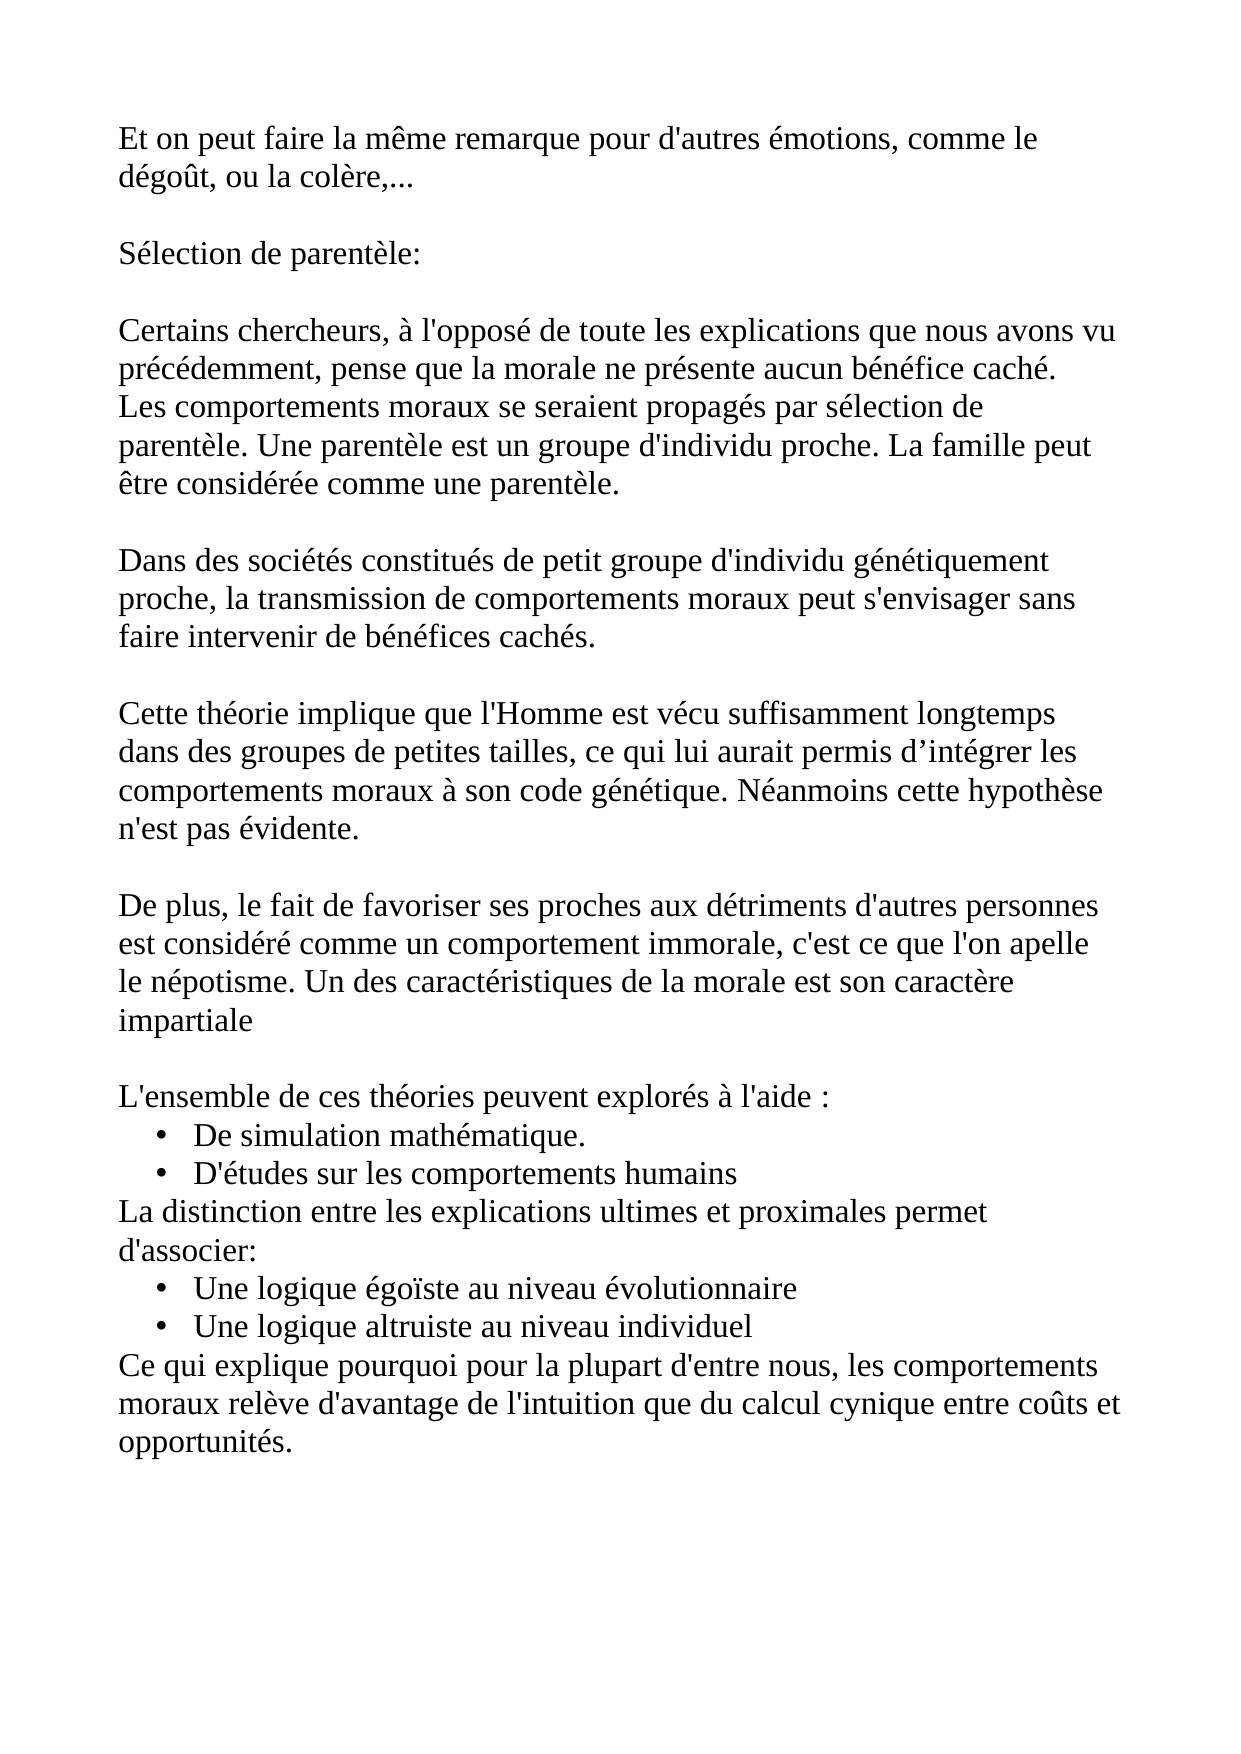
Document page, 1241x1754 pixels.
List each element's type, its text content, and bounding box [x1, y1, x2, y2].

text Les comportements moraux se seraient propagés par sélection de parentèle. Une parentèle est un groupe d'individu proche. La famille peut être considérée comme une parentèle. [118, 386, 1122, 501]
list De simulation mathématique. [156, 1115, 1122, 1153]
text Et on peut faire la même remarque pour d'autres émotions, comme le dégoût, ou la colère,... [118, 118, 1122, 195]
text Cette théorie implique que l'Homme est vécu suffisamment longtemps dans des groupes de petites tailles, ce qui lui aurait permis d’intégrer les comportements moraux à son code génétique. Néanmoins cette hypothèse n'est pas évidente. [118, 693, 1122, 846]
text De plus, le fait de favoriser ses proches aux détriments d'autres personnes est considéré comme un comportement immorale, c'est ce que l'on apelle le népotisme. Un des caractéristiques de la morale est son caractère impartiale [118, 885, 1122, 1038]
list D'études sur les comportements humains [156, 1153, 1122, 1191]
text L'ensemble de ces théories peuvent explorés à l'aide : [118, 1076, 1122, 1115]
text Dans des sociétés constitués de petit groupe d'individu génétiquement proche, la transmission de comportements moraux peut s'envisager sans faire intervenir de bénéfices cachés. [118, 540, 1122, 655]
text Certains chercheurs, à l'opposé de toute les explications que nous avons vu précédemment, pense que la morale ne présente aucun bénéfice caché. [118, 310, 1122, 386]
text Sélection de parentèle: [118, 233, 1122, 271]
list Une logique altruiste au niveau individuel [156, 1306, 1122, 1345]
text La distinction entre les explications ultimes et proximales permet d'associer: [118, 1191, 1122, 1268]
list Une logique égoïste au niveau évolutionnaire [156, 1268, 1122, 1306]
text Ce qui explique pourquoi pour la plupart d'entre nous, les comportements moraux relève d'avantage de l'intuition que du calcul cynique entre coûts et opportunités. [118, 1345, 1122, 1460]
